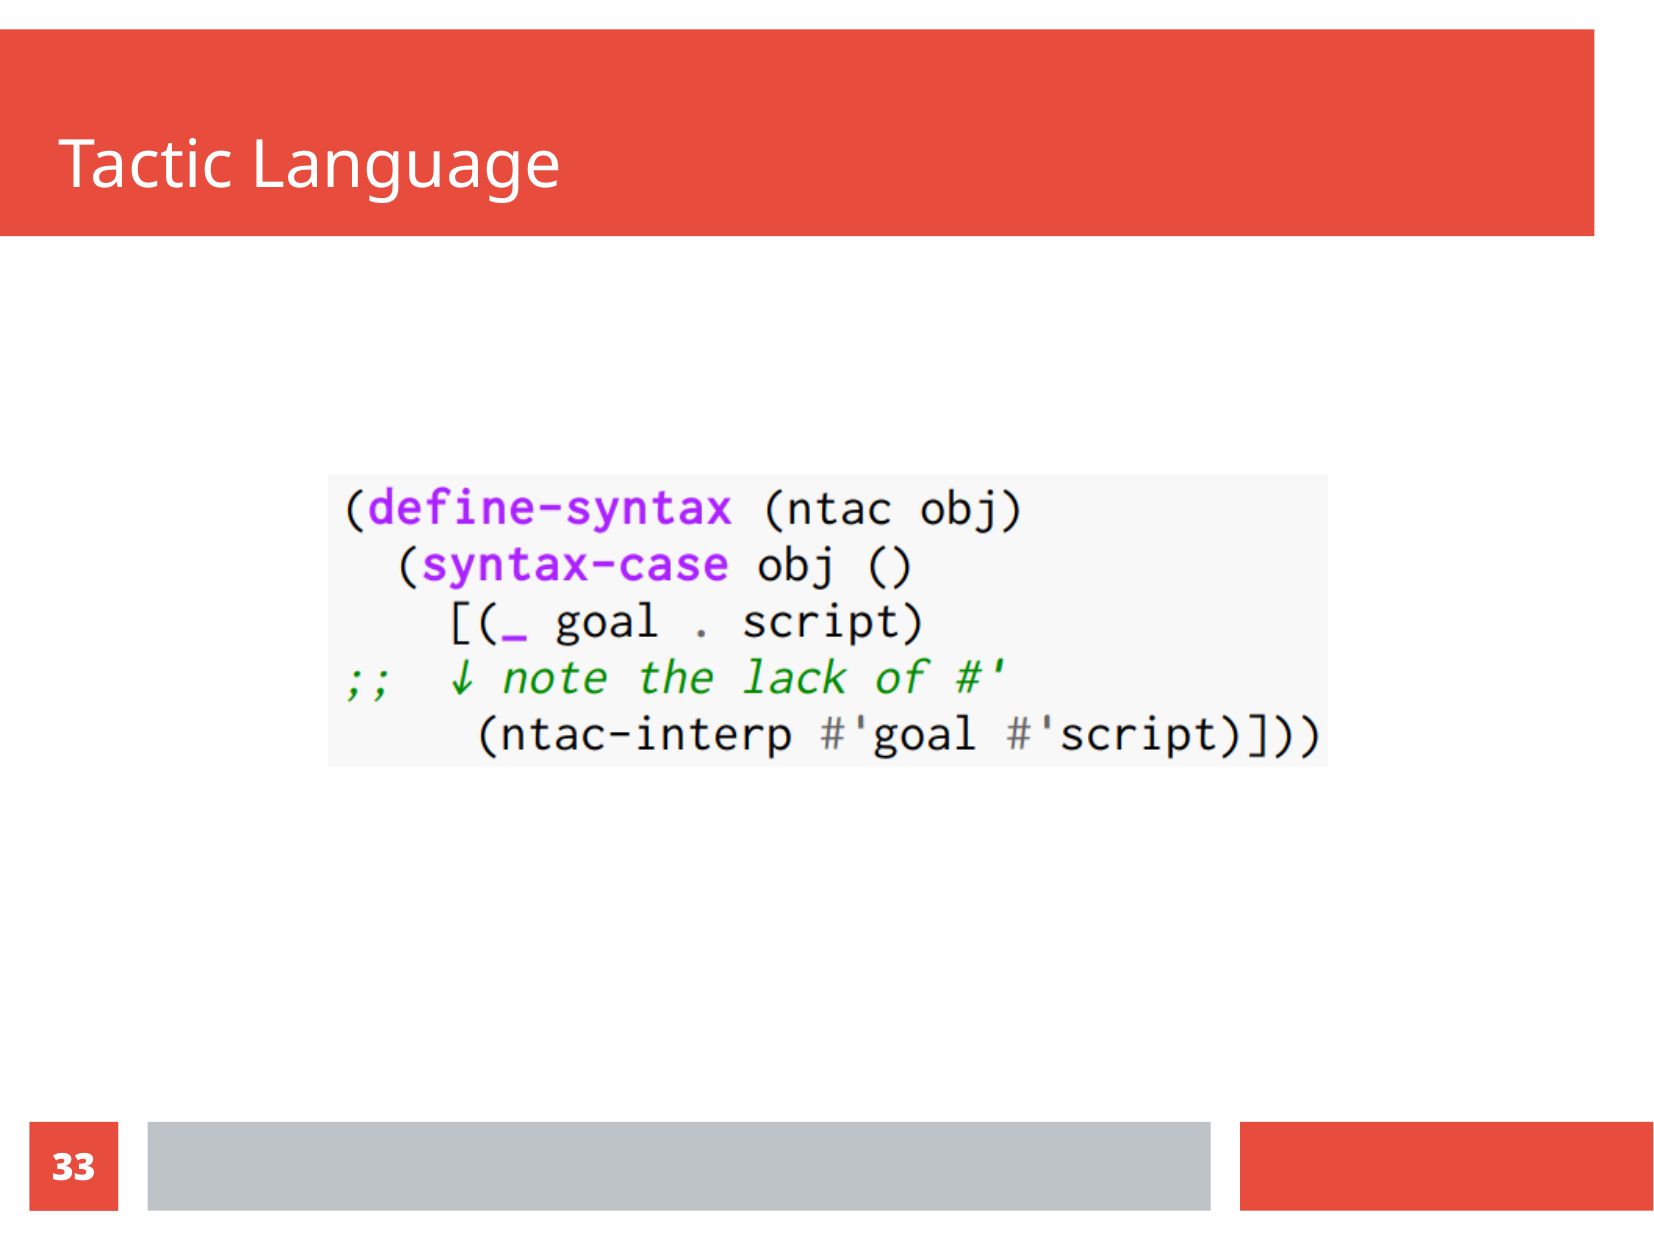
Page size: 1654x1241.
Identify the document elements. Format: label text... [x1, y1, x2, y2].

picture [328, 474, 1328, 767]
title Tactic Language [59, 59, 1595, 207]
